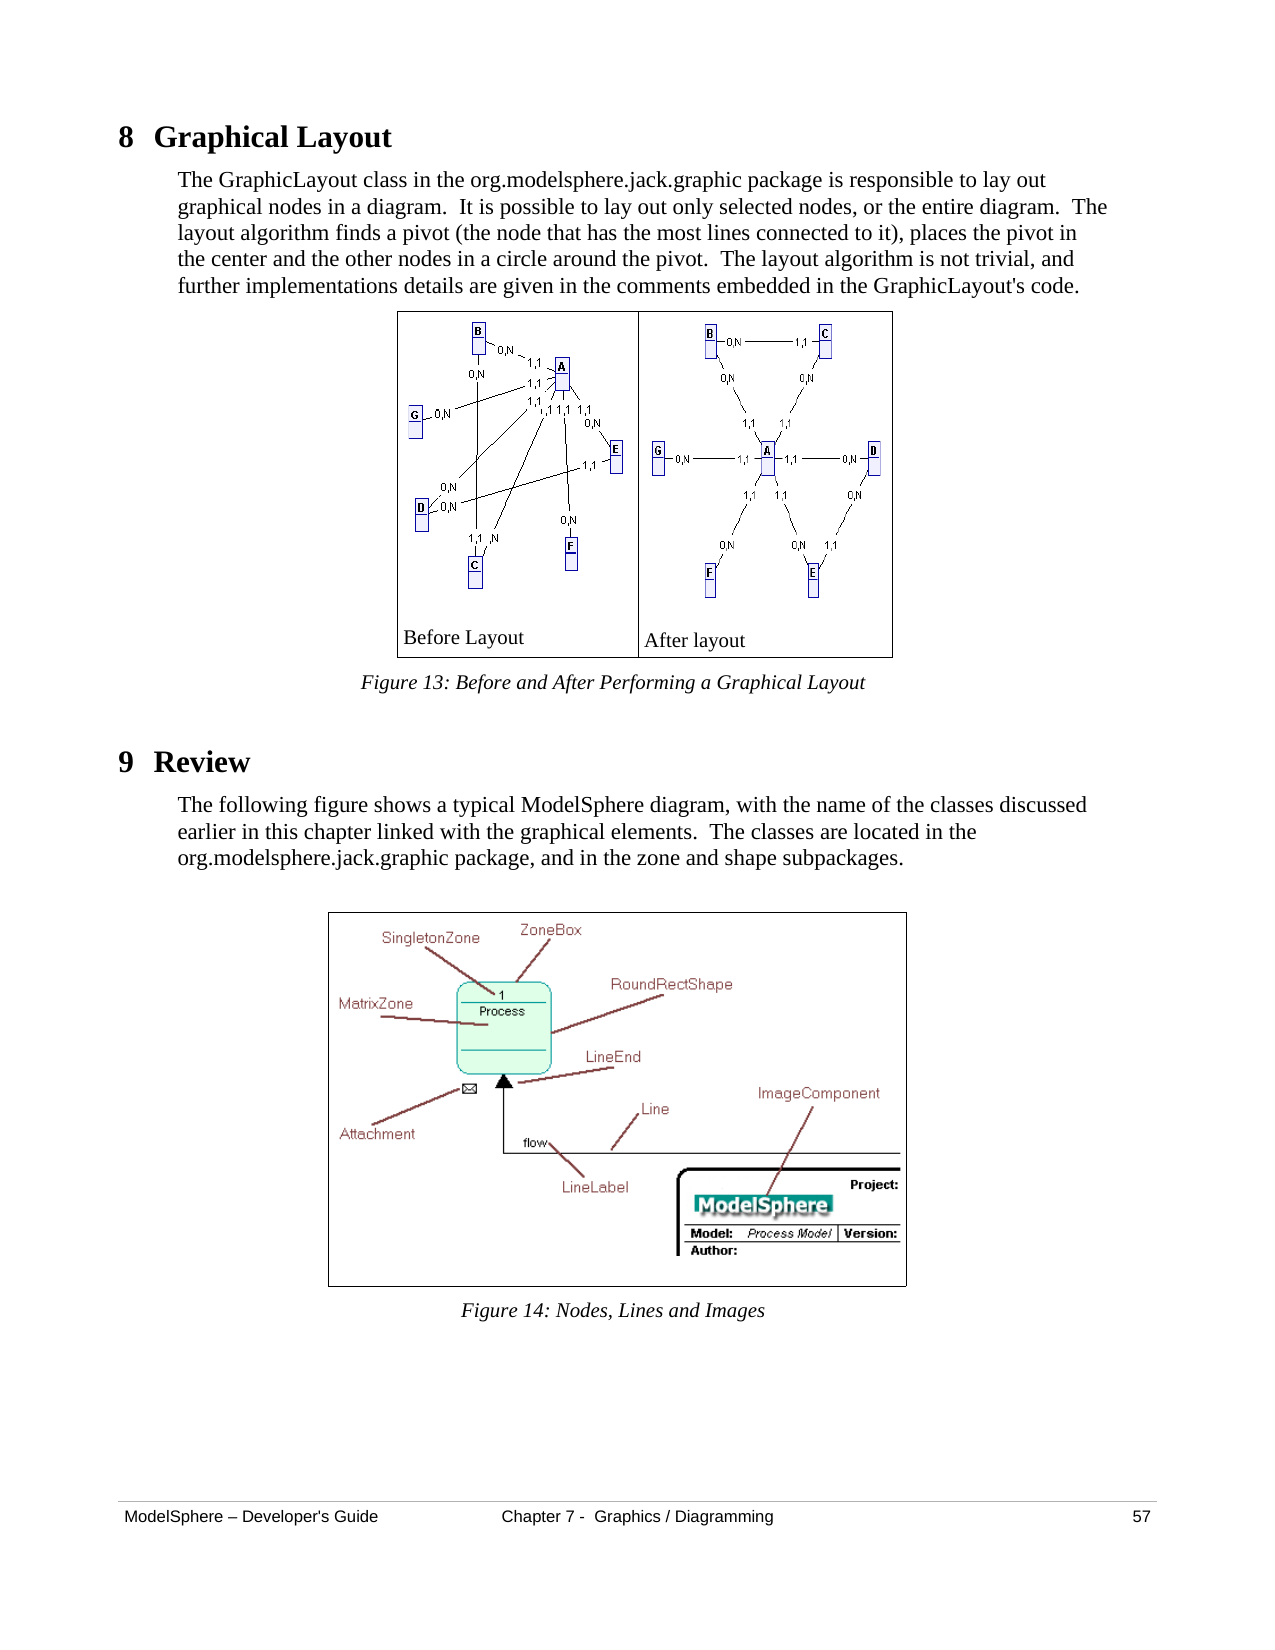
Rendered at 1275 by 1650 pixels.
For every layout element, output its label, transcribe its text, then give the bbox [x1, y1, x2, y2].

text The GraphicLayout class in the org.modelsphere.jack.graphic package is responsible to lay out graphical nodes in a diagram. It is possible to lay out only selected nodes, or the entire diagram. The layout algorithm finds a pivot (the node that has the most lines connected to it), places the pivot in the center and the other nodes in a circle around the pivot. The layout algorithm is not trivial, and further implementations details are given in the comments embedded in the GraphicLayout's code. [177, 166, 1109, 298]
picture [649, 316, 881, 604]
table_header [639, 312, 892, 603]
text Figure 13: Before and After Performing a Graphical Layout [118, 670, 1109, 694]
picture [408, 316, 627, 601]
picture [333, 917, 901, 1256]
text The following figure shows a typical ModelSphere diagram, with the name of the classes discussed earlier in this chapter linked with the graphical elements. The classes are located in the org.modelsphere.jack.graphic package, and in the zone and shape subpackages. [177, 792, 1109, 871]
text Figure 14: Nodes, Lines and Images [118, 1298, 1109, 1322]
table_header Before Layout [398, 312, 638, 657]
subtitle Review [118, 743, 1157, 779]
subtitle Graphical Layout [118, 118, 1157, 154]
table_header [329, 913, 906, 1286]
table_header After layout [639, 604, 892, 657]
